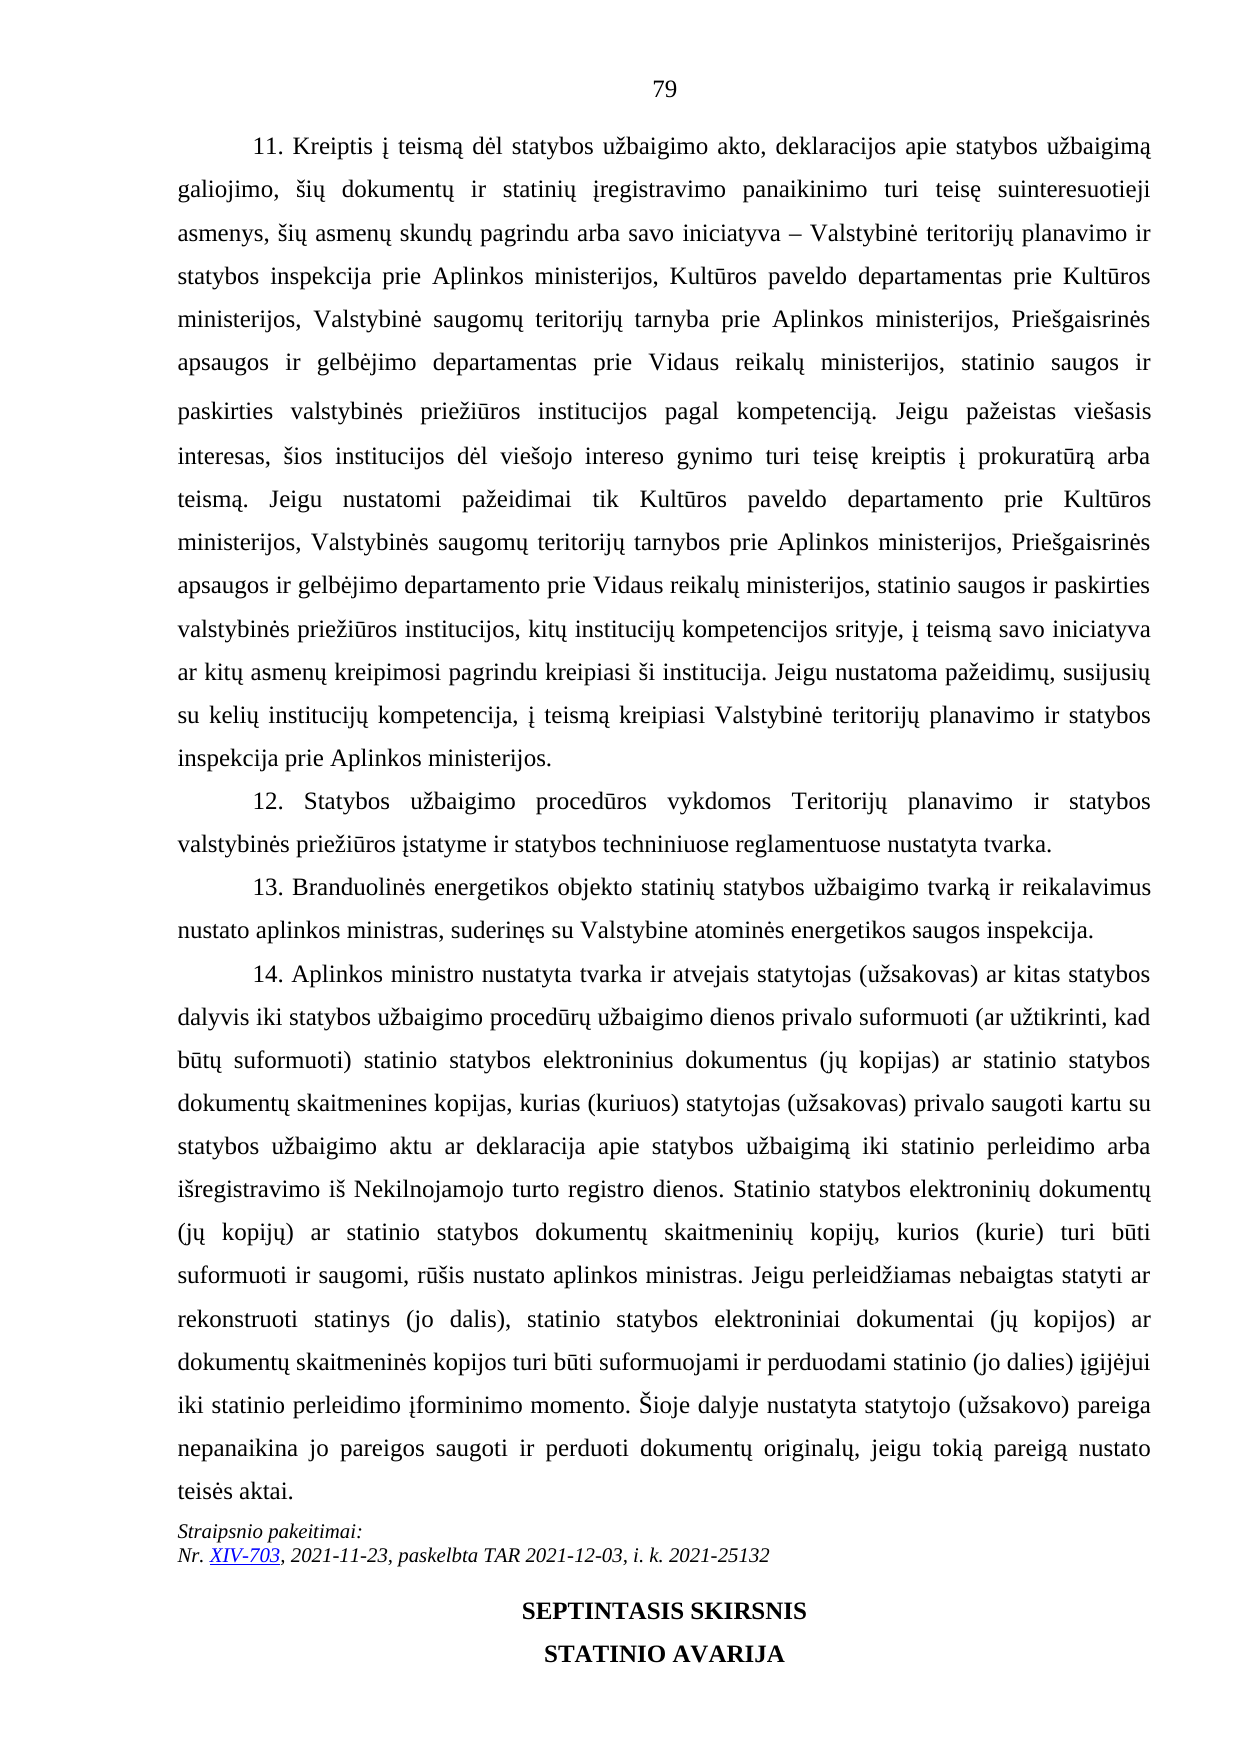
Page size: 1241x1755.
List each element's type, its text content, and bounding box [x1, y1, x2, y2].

text Nr. XIV-703, 2021-11-23, paskelbta TAR 2021-12-03, i. k. 2021-25132 [177, 1543, 1152, 1567]
text 13. Branduolinės energetikos objekto statinių statybos užbaigimo tvarką ir reikalavimus nustato aplinkos ministras, suderinęs su Valstybine atominės energetikos saugos inspekcija. [177, 872, 1152, 944]
text Straipsnio pakeitimai: [177, 1519, 1152, 1543]
text 12. Statybos užbaigimo procedūros vykdomos Teritorijų planavimo ir statybos valstybinės priežiūros įstatyme ir statybos techniniuose reglamentuose nustatyta tvarka. [177, 786, 1152, 858]
text 14. Aplinkos ministro nustatyta tvarka ir atvejais statytojas (užsakovas) ar kitas statybos dalyvis iki statybos užbaigimo procedūrų užbaigimo dienos privalo suformuoti (ar užtikrinti, kad būtų suformuoti) statinio statybos elektroninius dokumentus (jų kopijas) ar statinio statybos dokumentų skaitmenines kopijas, kurias (kuriuos) statytojas (užsakovas) privalo saugoti kartu su statybos užbaigimo aktu ar deklaracija apie statybos užbaigimą iki statinio perleidimo arba išregistravimo iš Nekilnojamojo turto registro dienos. Statinio statybos elektroninių dokumentų (jų kopijų) ar statinio statybos dokumentų skaitmeninių kopijų, kurios (kurie) turi būti suformuoti ir saugomi, rūšis nustato aplinkos ministras. Jeigu perleidžiamas nebaigtas statyti ar rekonstruoti statinys (jo dalis), statinio statybos elektroniniai dokumentai (jų kopijos) ar dokumentų skaitmeninės kopijos turi būti suformuojami ir perduodami statinio (jo dalies) įgijėjui iki statinio perleidimo įforminimo momento. Šioje dalyje nustatyta statytojo (užsakovo) pareiga nepanaikina jo pareigos saugoti ir perduoti dokumentų originalų, jeigu tokią pareigą nustato teisės aktai. [177, 959, 1152, 1505]
text 11. Kreiptis į teismą dėl statybos užbaigimo akto, deklaracijos apie statybos užbaigimą galiojimo, šių dokumentų ir statinių įregistravimo panaikinimo turi teisę suinteresuotieji asmenys, šių asmenų skundų pagrindu arba savo iniciatyva – Valstybinė teritorijų planavimo ir statybos inspekcija prie Aplinkos ministerijos, Kultūros paveldo departamentas prie Kultūros ministerijos, Valstybinė saugomų teritorijų tarnyba prie Aplinkos ministerijos, Priešgaisrinės apsaugos ir gelbėjimo departamentas prie Vidaus reikalų ministerijos, statinio saugos ir paskirties valstybinės priežiūros institucijos pagal kompetenciją. Jeigu pažeistas viešasis interesas, šios institucijos dėl viešojo intereso gynimo turi teisę kreiptis į prokuratūrą arba teismą. Jeigu nustatomi pažeidimai tik Kultūros paveldo departamento prie Kultūros ministerijos, Valstybinės saugomų teritorijų tarnybos prie Aplinkos ministerijos, Priešgaisrinės apsaugos ir gelbėjimo departamento prie Vidaus reikalų ministerijos, statinio saugos ir paskirties valstybinės priežiūros institucijos, kitų institucijų kompetencijos srityje, į teismą savo iniciatyva ar kitų asmenų kreipimosi pagrindu kreipiasi ši institucija. Jeigu nustatoma pažeidimų, susijusių su kelių institucijų kompetencija, į teismą kreipiasi Valstybinė teritorijų planavimo ir statybos inspekcija prie Aplinkos ministerijos. [177, 131, 1152, 772]
text STATINIO AVARIJA [177, 1639, 1152, 1668]
text SEPTINTASIS SKIRSNIS [177, 1596, 1152, 1625]
